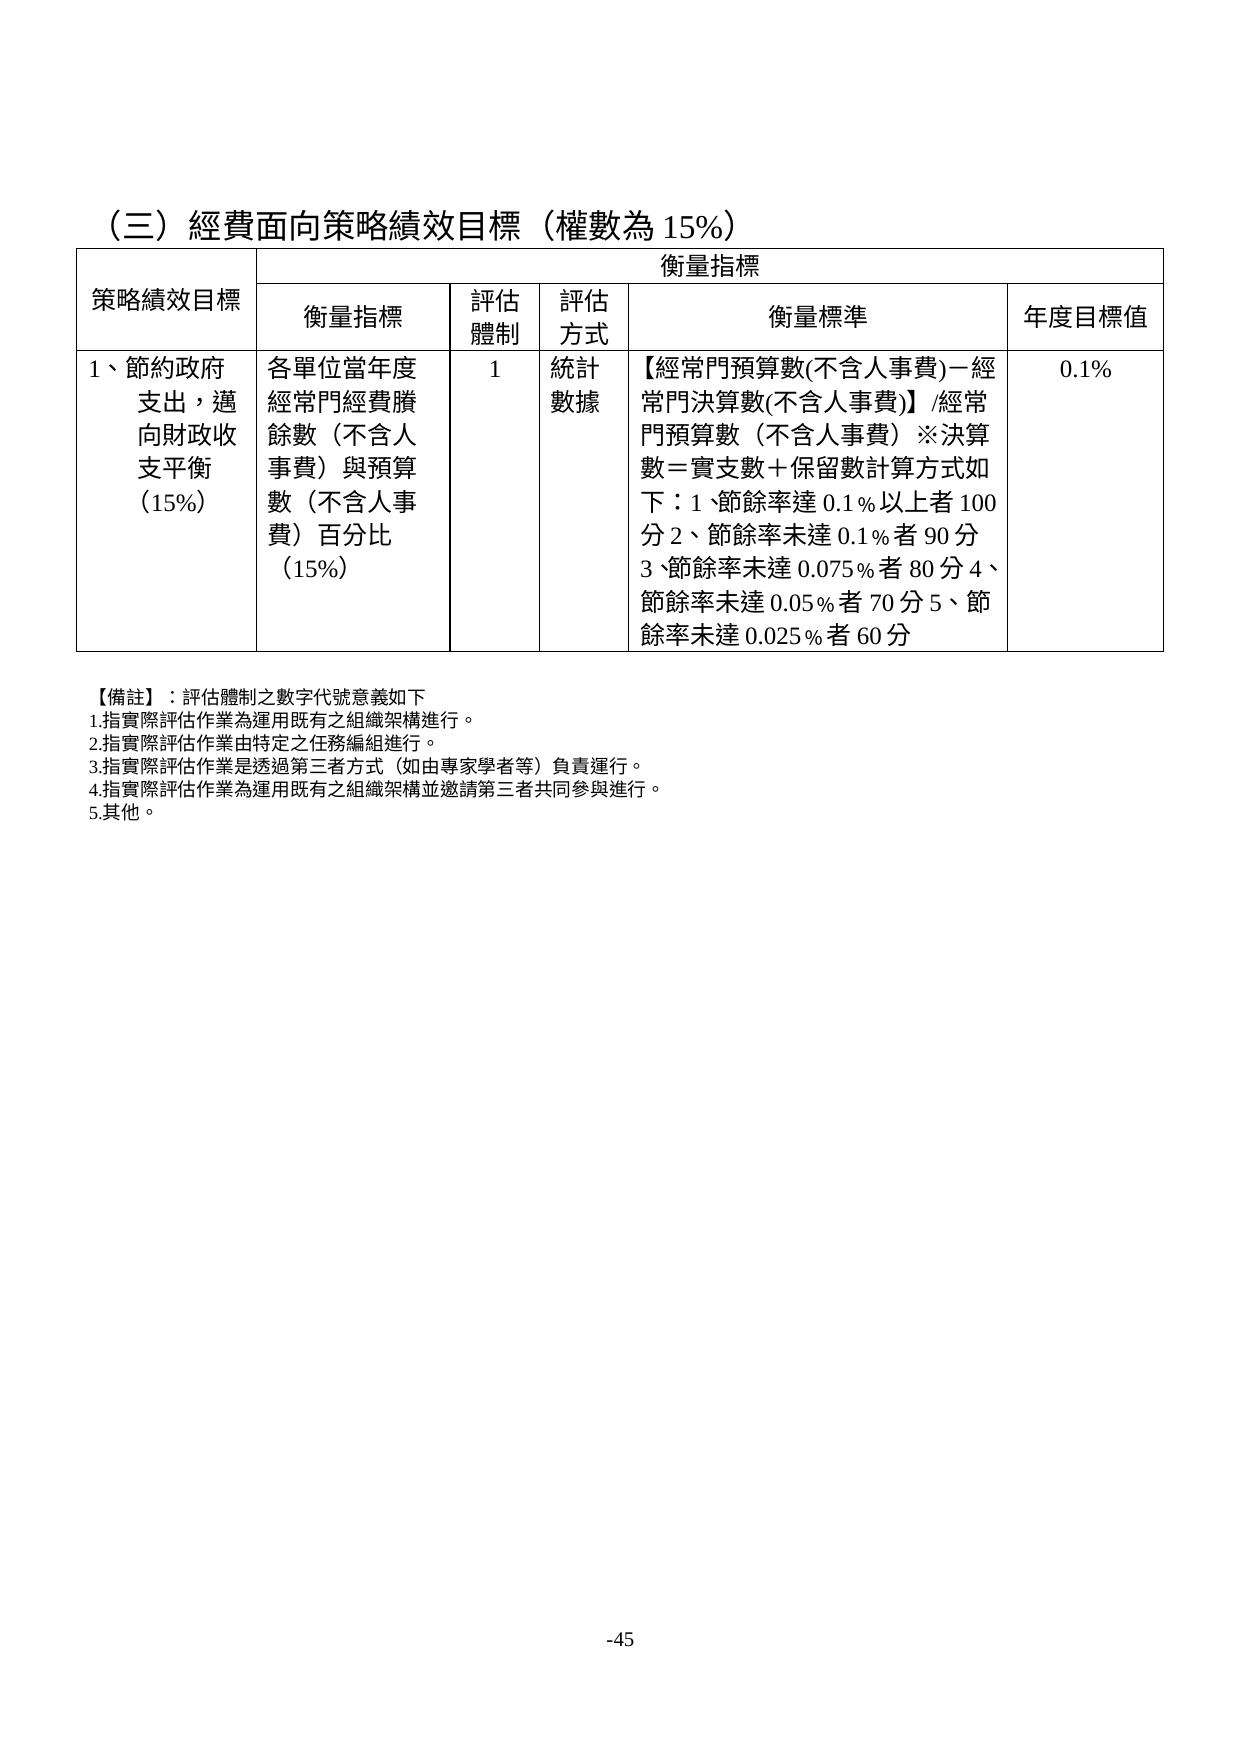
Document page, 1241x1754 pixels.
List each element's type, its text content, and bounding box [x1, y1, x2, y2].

text 【備註】：評估體制之數字代號意義如下 [88, 690, 1152, 708]
list 其他。 [88, 804, 1152, 823]
table_cell 節約政府支出，邁向財政收支平衡 （15%） [77, 351, 256, 651]
table_header 衡量指標 [257, 249, 1163, 282]
text （三）經費面向策略績效目標（權數為15%） [88, 200, 1152, 248]
table_cell 1 [451, 351, 539, 651]
table_cell 衡量標準 [629, 284, 1007, 350]
table_cell 統計數據 [540, 351, 628, 651]
list 指實際評估作業是透過第三者方式（如由專家學者等）負責運行。 [88, 758, 1152, 777]
table_cell 評估方式 [540, 284, 628, 350]
table_cell 評估體制 [451, 284, 539, 350]
table_cell 各單位當年度經常門經費賸餘數（不含人事費）與預算數（不含人事費）百分比（15%） [257, 351, 449, 651]
table_cell 衡量指標 [257, 284, 449, 350]
list 指實際評估作業為運用既有之組織架構並邀請第三者共同參與進行。 [88, 781, 1152, 800]
table_cell 0.1% [1008, 351, 1163, 651]
table_cell 年度目標值 [1008, 284, 1163, 350]
list 指實際評估作業由特定之任務編組進行。 [88, 736, 1152, 754]
list 指實際評估作業為運用既有之組織架構進行。 [88, 713, 1152, 731]
table_header 策略績效目標 [77, 249, 256, 350]
table_cell 【經常門預算數(不含人事費)－經常門決算數(不含人事費)】/經常門預算數（不含人事費）※決算數＝實支數＋保留數計算方式如下：1、節餘率達0.1﹪以上者100分2、節餘率未達0.1﹪者 90分3、節餘率未達0.075﹪者 80分4、節餘率未達0.05﹪者 70分5、節餘率未達0.025﹪者 60分 [629, 351, 1007, 651]
